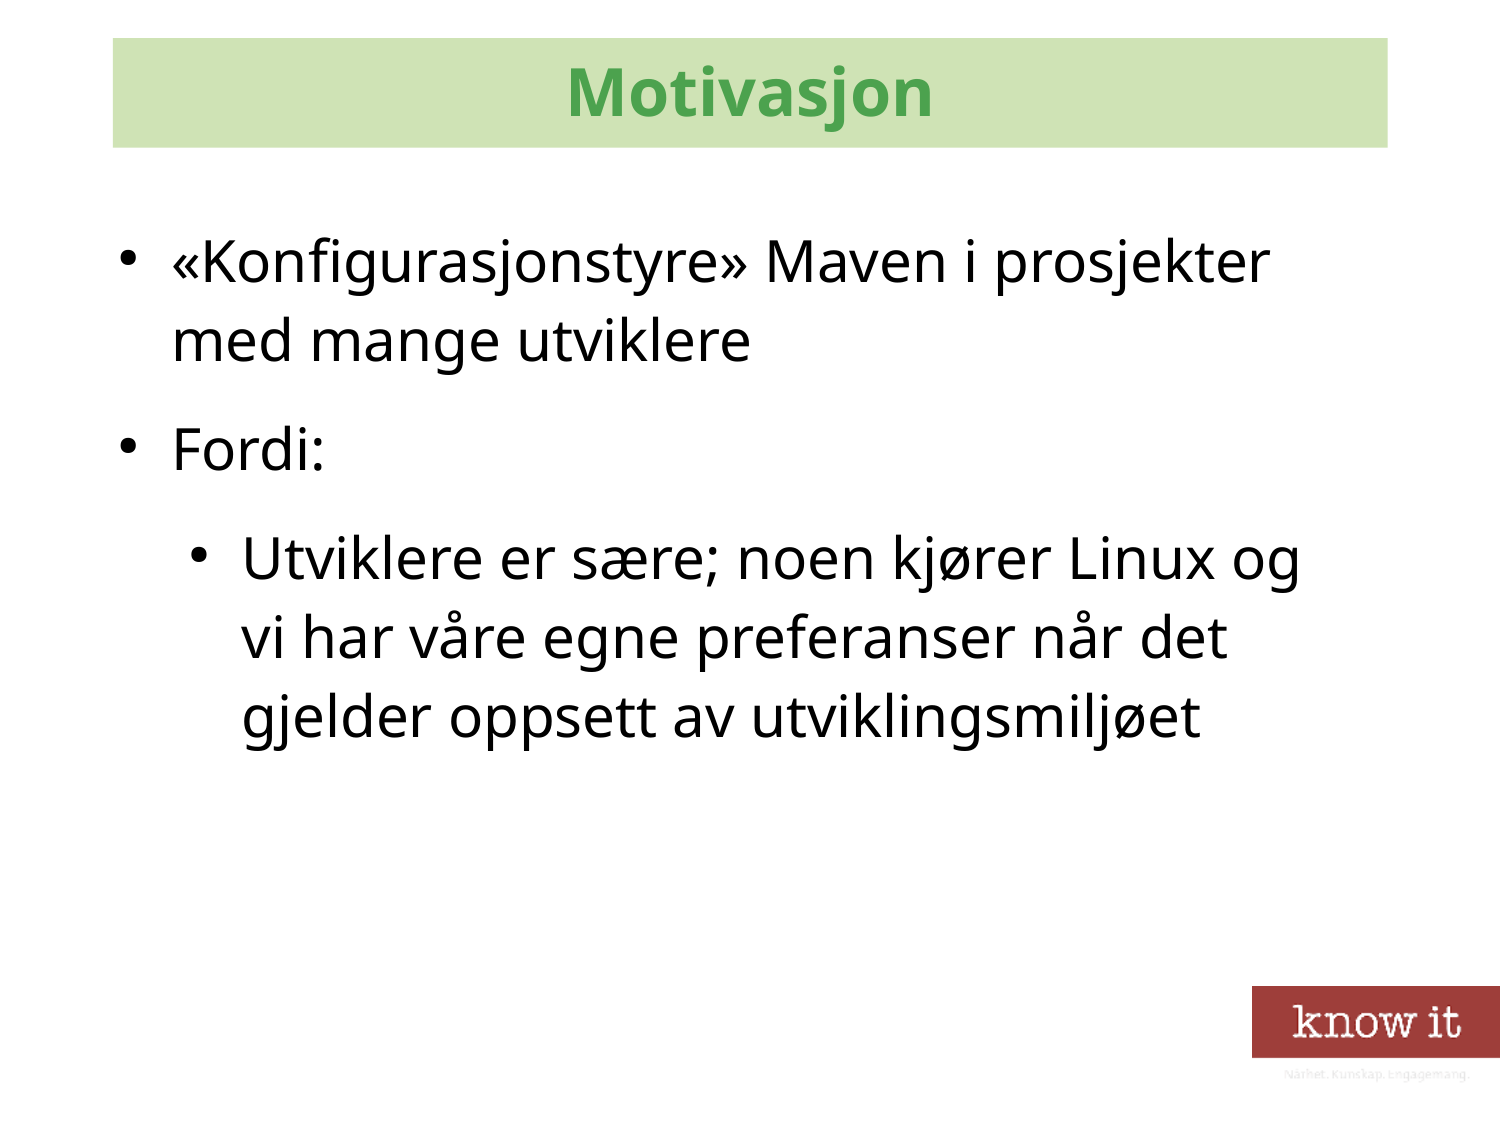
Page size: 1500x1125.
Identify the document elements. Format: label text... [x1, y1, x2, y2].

text_box Motivasjon [112, 38, 1388, 148]
list «Konfigurasjonstyre» Maven i prosjekter med mange utviklere Fordi: Utviklere er sære; noen kjører Linux og vi har våre egne preferanser når det gjelder oppsett av utviklingsmiljøet [100, 220, 1360, 1034]
picture [1252, 986, 1500, 1058]
